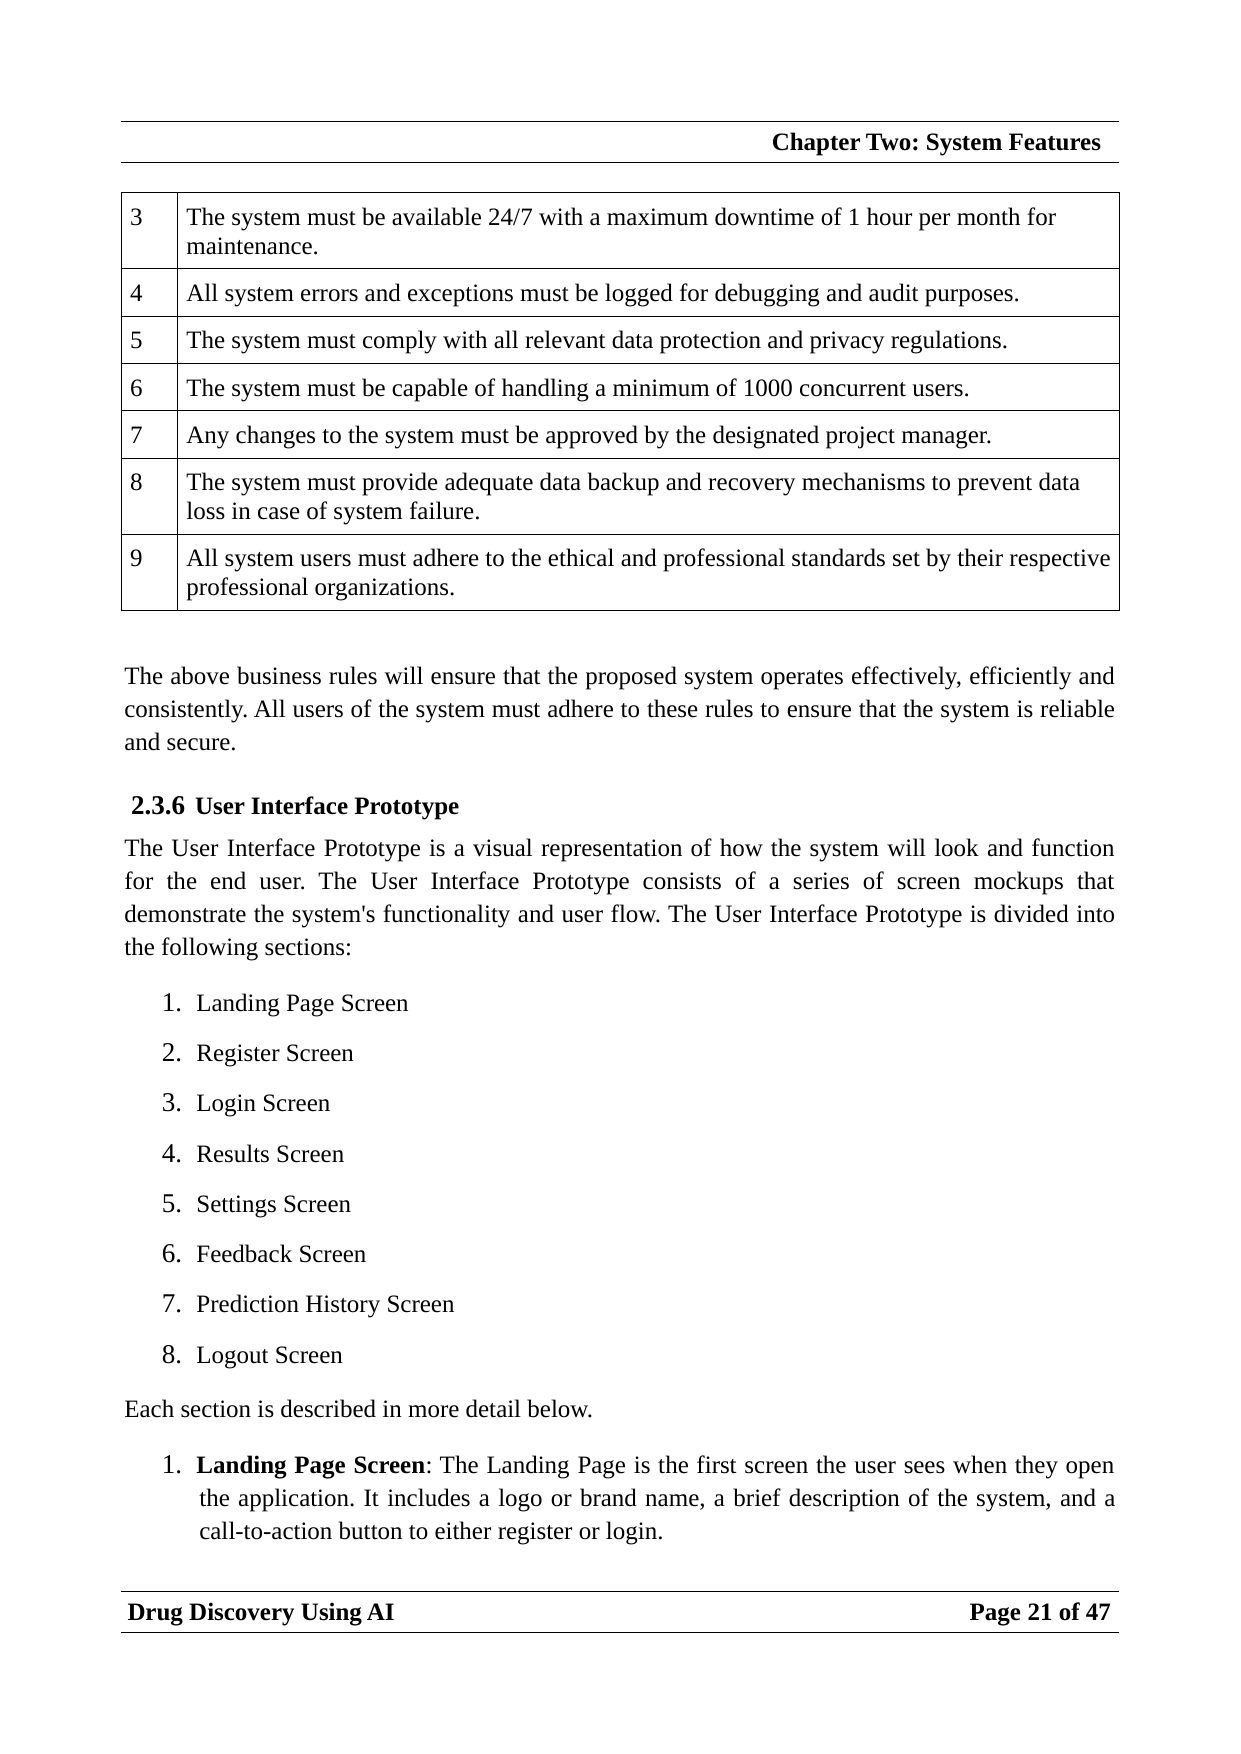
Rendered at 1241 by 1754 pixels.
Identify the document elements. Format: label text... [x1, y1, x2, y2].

table_cell The system must provide adequate data backup and recovery mechanisms to prevent data loss in case of system failure. [178, 459, 1119, 533]
table_cell All system users must adhere to the ethical and professional standards set by their respective professional organizations. [178, 535, 1119, 609]
table_cell 5 [122, 317, 177, 363]
table_cell 7 [122, 411, 177, 457]
text Each section is described in more detail below. [121, 1391, 1119, 1426]
table_cell 9 [122, 535, 177, 609]
subtitle User Interface Prototype [121, 786, 1119, 821]
table_cell The system must comply with all relevant data protection and privacy regulations. [178, 317, 1119, 363]
table_cell 6 [122, 364, 177, 410]
text The above business rules will ensure that the proposed system operates effectively, efficiently and consistently. All users of the system must adhere to these rules to ensure that the system is reliable and secure. [121, 658, 1119, 756]
table_cell Any changes to the system must be approved by the designated project manager. [178, 411, 1119, 457]
table_cell The system must be available 24/7 with a maximum downtime of 1 hour per month for maintenance. [178, 193, 1119, 268]
table_cell The system must be capable of handling a minimum of 1000 concurrent users. [178, 364, 1119, 410]
list Landing Page Screen [159, 983, 1119, 1017]
list Login Screen [159, 1083, 1119, 1117]
list Prediction History Screen [159, 1284, 1119, 1319]
list Register Screen [159, 1033, 1119, 1067]
table_cell 3 [122, 193, 177, 268]
table_cell 8 [122, 459, 177, 533]
list Results Screen [159, 1134, 1119, 1168]
list Landing Page Screen: The Landing Page is the first screen the user sees when they open the application. It includes a logo or brand name, a brief description of the system, and a call-to-action button to either register or login. [159, 1445, 1119, 1548]
list Settings Screen [159, 1184, 1119, 1218]
table_cell 4 [122, 269, 177, 316]
text The User Interface Prototype is a visual representation of how the system will look and function for the end user. The User Interface Prototype consists of a series of screen mockups that demonstrate the system's functionality and user flow. The User Interface Prototype is divided into the following sections: [121, 830, 1119, 964]
list Feedback Screen [159, 1234, 1119, 1268]
table_cell All system errors and exceptions must be logged for debugging and audit purposes. [178, 269, 1119, 316]
list Logout Screen [159, 1335, 1119, 1372]
